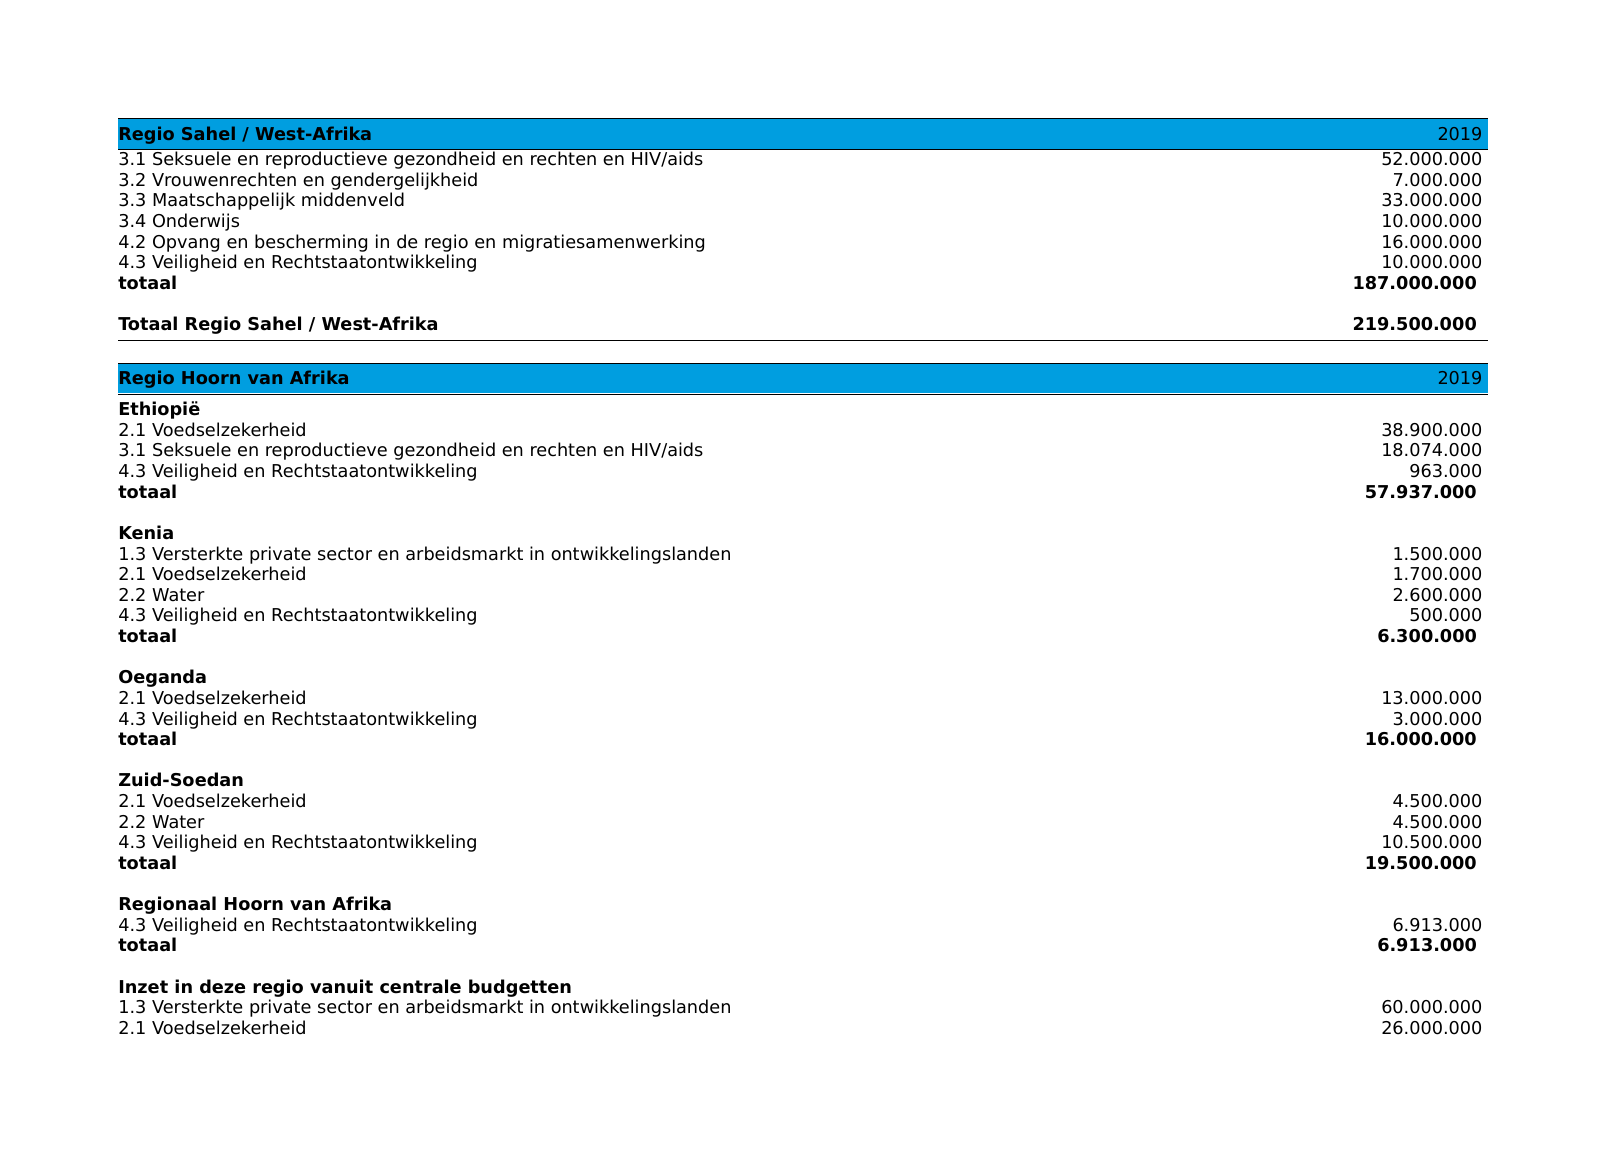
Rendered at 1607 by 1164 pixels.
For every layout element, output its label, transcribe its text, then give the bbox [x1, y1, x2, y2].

table_cell [118, 647, 1214, 667]
table_cell 2.600.000 [1214, 585, 1488, 605]
table_cell 1.700.000 [1214, 564, 1488, 585]
table_cell 1.3 Versterkte private sector en arbeidsmarkt in ontwikkelingslanden [118, 544, 1214, 564]
table_cell [1214, 956, 1488, 977]
table_cell [1214, 977, 1488, 997]
table_cell 19.500.000 [1214, 853, 1488, 873]
table_cell [118, 956, 1214, 977]
table_cell 16.000.000 [1214, 232, 1488, 252]
table_cell [1214, 894, 1488, 915]
table_cell 1.500.000 [1214, 544, 1488, 564]
table_cell [1214, 770, 1488, 791]
table_cell 60.000.000 [1214, 997, 1488, 1018]
table_cell 7.000.000 [1214, 170, 1488, 190]
table_cell [1214, 667, 1488, 688]
table_cell 4.3 Veiligheid en Rechtstaatontwikkeling [118, 461, 1214, 482]
table_cell 187.000.000 [1214, 273, 1488, 293]
table_cell 2.1 Voedselzekerheid [118, 791, 1214, 812]
table_cell 3.3 Maatschappelijk middenveld [118, 190, 1214, 211]
table_cell [1214, 523, 1488, 543]
table_cell [1214, 750, 1488, 770]
table_header Regio Sahel / West-Afrika [118, 119, 1214, 149]
table_cell 3.1 Seksuele en reproductieve gezondheid en rechten en HIV/aids [118, 150, 1214, 170]
table_cell 2.2 Water [118, 812, 1214, 832]
table_cell 963.000 [1214, 461, 1488, 482]
table_header 2019 [1214, 119, 1488, 149]
table_header Regio Hoorn van Afrika [118, 364, 1214, 393]
table_cell 2.1 Voedselzekerheid [118, 1018, 1214, 1038]
table_cell Ethiopië [118, 395, 1214, 420]
table_cell [1214, 395, 1488, 420]
table_cell 26.000.000 [1214, 1018, 1488, 1038]
table_cell 6.300.000 [1214, 626, 1488, 647]
table_cell Regionaal Hoorn van Afrika [118, 894, 1214, 915]
table_cell [118, 874, 1214, 894]
table_cell 4.3 Veiligheid en Rechtstaatontwikkeling [118, 915, 1214, 935]
table_cell 4.2 Opvang en bescherming in de regio en migratiesamenwerking [118, 232, 1214, 252]
table_cell 52.000.000 [1214, 150, 1488, 170]
table_cell 1.3 Versterkte private sector en arbeidsmarkt in ontwikkelingslanden [118, 997, 1214, 1018]
table_cell [118, 294, 1214, 314]
table_cell 4.500.000 [1214, 812, 1488, 832]
table_cell totaal [118, 482, 1214, 502]
table_cell 10.000.000 [1214, 211, 1488, 232]
table_cell 33.000.000 [1214, 190, 1488, 211]
table_cell 3.2 Vrouwenrechten en gendergelijkheid [118, 170, 1214, 190]
table_cell 16.000.000 [1214, 729, 1488, 750]
table_cell 38.900.000 [1214, 420, 1488, 440]
table_cell 57.937.000 [1214, 482, 1488, 502]
table_cell totaal [118, 729, 1214, 750]
table_cell 6.913.000 [1214, 915, 1488, 935]
table_cell 10.000.000 [1214, 252, 1488, 273]
table_header 2019 [1214, 364, 1488, 393]
table_cell [118, 750, 1214, 770]
table_cell [118, 502, 1214, 523]
table_cell totaal [118, 853, 1214, 873]
table_cell 2.2 Water [118, 585, 1214, 605]
table_cell Totaal Regio Sahel / West-Afrika [118, 314, 1214, 339]
table_cell 3.000.000 [1214, 709, 1488, 729]
table_cell Zuid-Soedan [118, 770, 1214, 791]
table_cell 4.3 Veiligheid en Rechtstaatontwikkeling [118, 605, 1214, 626]
table_cell Oeganda [118, 667, 1214, 688]
table_cell Inzet in deze regio vanuit centrale budgetten [118, 977, 1214, 997]
table_cell 3.1 Seksuele en reproductieve gezondheid en rechten en HIV/aids [118, 440, 1214, 461]
table_cell 13.000.000 [1214, 688, 1488, 708]
table_cell [1214, 502, 1488, 523]
table_cell 500.000 [1214, 605, 1488, 626]
table_cell 4.3 Veiligheid en Rechtstaatontwikkeling [118, 709, 1214, 729]
table_cell [1214, 294, 1488, 314]
table_cell 2.1 Voedselzekerheid [118, 420, 1214, 440]
table_cell 4.500.000 [1214, 791, 1488, 812]
table_cell [1214, 874, 1488, 894]
table_cell 4.3 Veiligheid en Rechtstaatontwikkeling [118, 832, 1214, 853]
table_cell 18.074.000 [1214, 440, 1488, 461]
table_cell Kenia [118, 523, 1214, 543]
table_cell 6.913.000 [1214, 935, 1488, 956]
table_cell 4.3 Veiligheid en Rechtstaatontwikkeling [118, 252, 1214, 273]
table_cell 219.500.000 [1214, 314, 1488, 339]
table_cell 2.1 Voedselzekerheid [118, 688, 1214, 708]
table_cell [1214, 647, 1488, 667]
table_cell 3.4 Onderwijs [118, 211, 1214, 232]
table_cell totaal [118, 273, 1214, 293]
table_cell 10.500.000 [1214, 832, 1488, 853]
table_cell 2.1 Voedselzekerheid [118, 564, 1214, 585]
table_cell totaal [118, 935, 1214, 956]
table_cell totaal [118, 626, 1214, 647]
